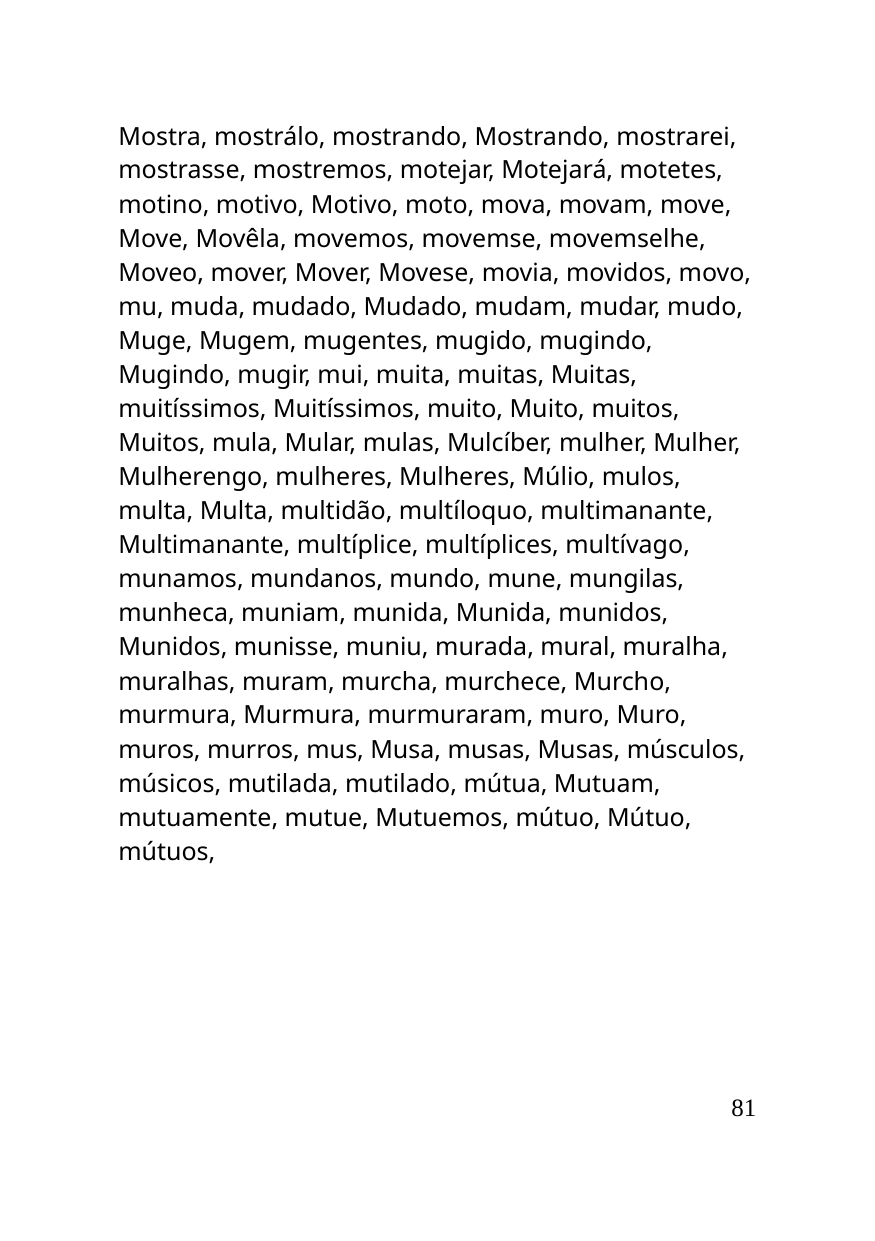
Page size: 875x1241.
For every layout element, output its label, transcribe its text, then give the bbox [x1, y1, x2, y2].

text Mostra, mostrálo, mostrando, Mostrando, mostrarei, mostrasse, mostremos, motejar, Motejará, motetes, motino, motivo, Motivo, moto, mova, movam, move, Move, Movêla, movemos, movemse, movemselhe, Moveo, mover, Mover, Movese, movia, movidos, movo, mu, muda, mudado, Mudado, mudam, mudar, mudo, Muge, Mugem, mugentes, mugido, mugindo, Mugindo, mugir, mui, muita, muitas, Muitas, muitíssimos, Muitíssimos, muito, Muito, muitos, Muitos, mula, Mular, mulas, Mulcíber, mulher, Mulher, Mulherengo, mulheres, Mulheres, Múlio, mulos, multa, Multa, multidão, multíloquo, multimanante, Multimanante, multíplice, multíplices, multívago, munamos, mundanos, mundo, mune, mungilas, munheca, muniam, munida, Munida, munidos, Munidos, munisse, muniu, murada, mural, muralha, muralhas, muram, murcha, murchece, Murcho, murmura, Murmura, murmuraram, muro, Muro, muros, murros, mus, Musa, musas, Musas, músculos, músicos, mutilada, mutilado, mútua, Mutuam, mutuamente, mutue, Mutuemos, mútuo, Mútuo, mútuos, [118, 118, 756, 867]
